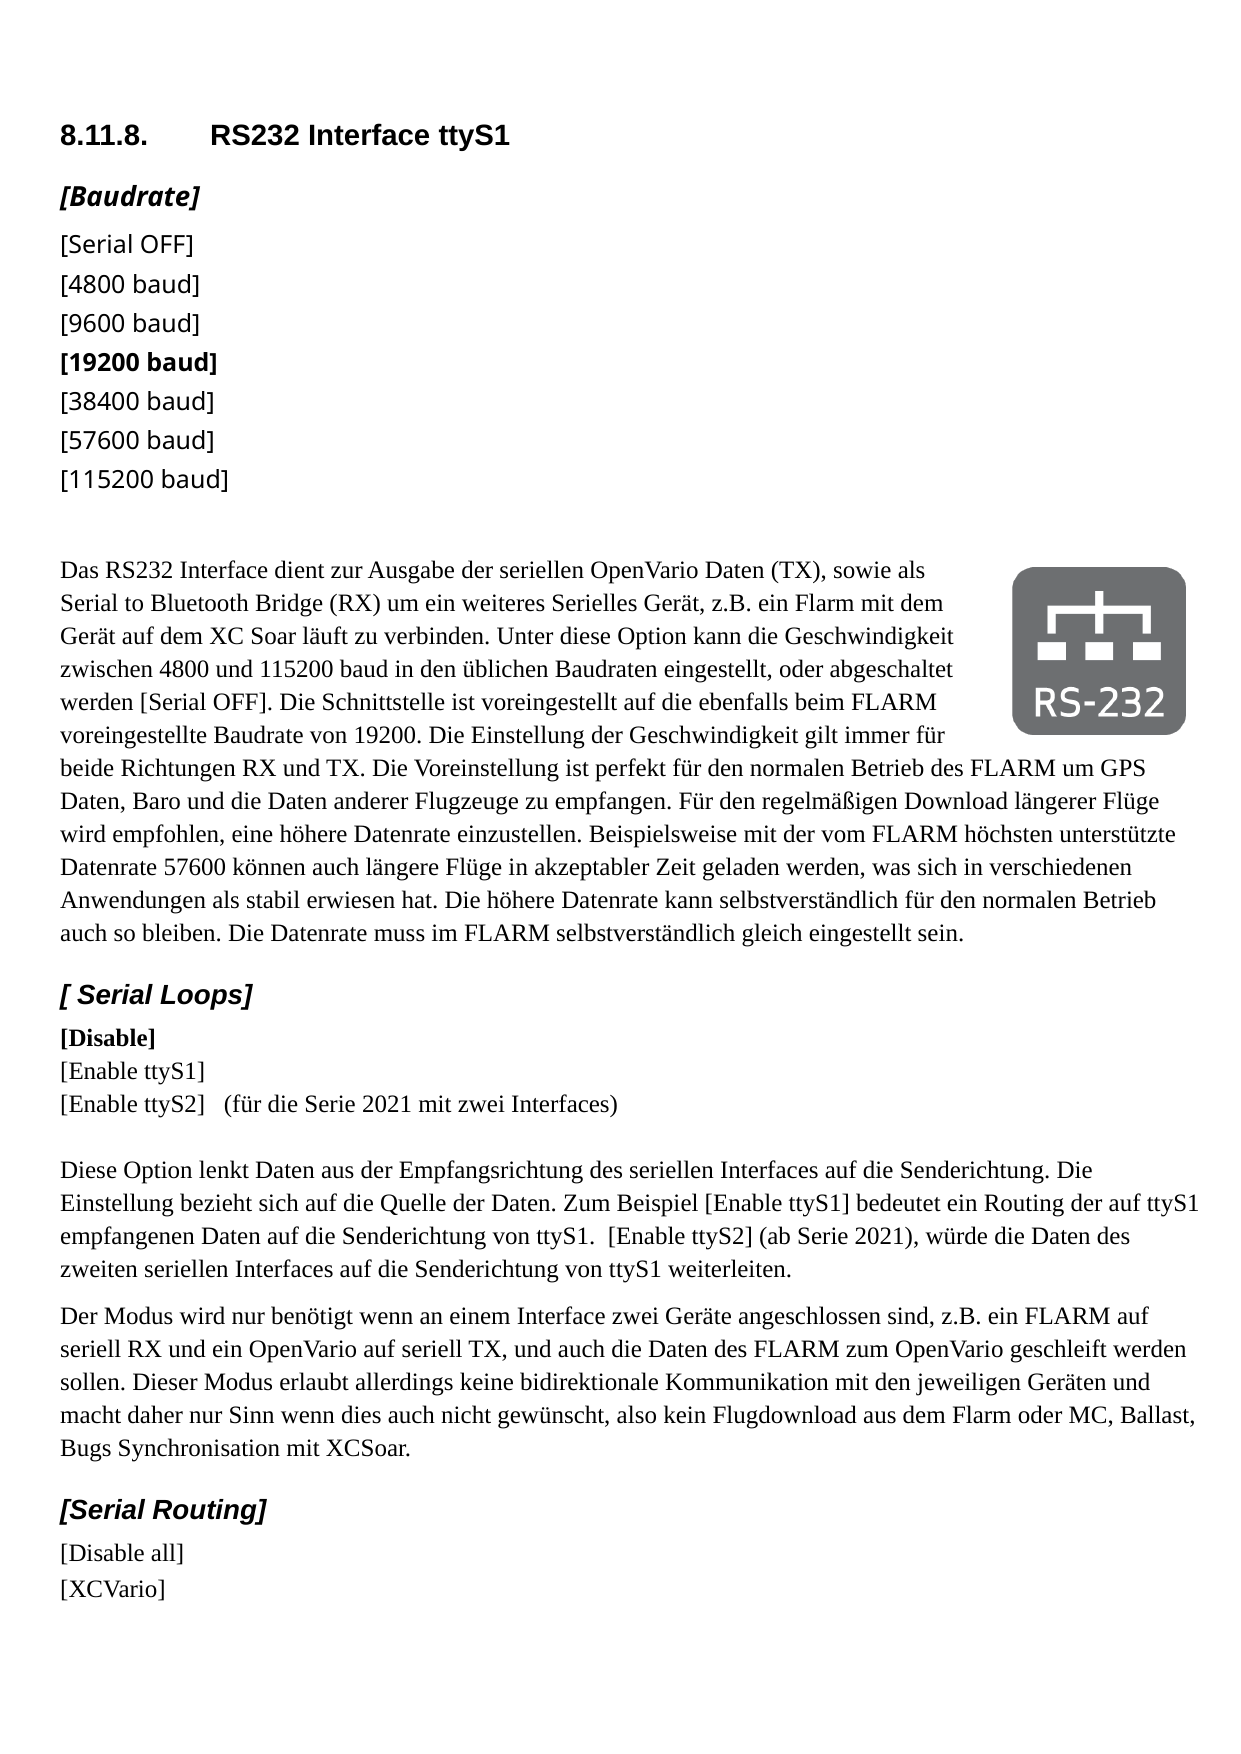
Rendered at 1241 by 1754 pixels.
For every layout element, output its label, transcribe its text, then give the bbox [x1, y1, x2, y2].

text Der Modus wird nur benötigt wenn an einem Interface zwei Geräte angeschlossen sind, z.B. ein FLARM auf seriell RX und ein OpenVario auf seriell TX, und auch die Daten des FLARM zum OpenVario geschleift werden sollen. Dieser Modus erlaubt allerdings keine bidirektionale Kommunikation mit den jeweiligen Geräten und macht daher nur Sinn wenn dies auch nicht gewünscht, also kein Flugdownload aus dem Flarm oder MC, Ballast, Bugs Synchronisation mit XCSoar. [60, 1301, 1207, 1462]
text [4800 baud] [60, 266, 1207, 300]
subtitle [ Serial Loops] [60, 978, 1207, 1010]
text [Serial OFF] [60, 227, 1207, 261]
text [57600 baud] [60, 423, 1207, 457]
subtitle [Serial Routing] [60, 1494, 1207, 1526]
text Das RS232 Interface dient zur Ausgabe der seriellen OpenVario Daten (TX), sowie als Serial to Bluetooth Bridge (RX) um ein weiteres Serielles Gerät, z.B. ein Flarm mit dem Gerät auf dem XC Soar läuft zu verbinden. Unter diese Option kann die Geschwindigkeit zwischen 4800 und 115200 baud in den üblichen Baudraten eingestellt, oder abgeschaltet werden [Serial OFF]. Die Schnittstelle ist voreingestellt auf die ebenfalls beim FLARM voreingestellte Baudrate von 19200. Die Einstellung der Geschwindigkeit gilt immer für beide Richtungen RX und TX. Die Voreinstellung ist perfekt für den normalen Betrieb des FLARM um GPS Daten, Baro und die Daten anderer Flugzeuge zu empfangen. Für den regelmäßigen Download längerer Flüge wird empfohlen, eine höhere Datenrate einzustellen. Beispielsweise mit der vom FLARM höchsten unterstützte Datenrate 57600 können auch längere Flüge in akzeptabler Zeit geladen werden, was sich in verschiedenen Anwendungen als stabil erwiesen hat. Die höhere Datenrate kann selbstverständlich für den normalen Betrieb auch so bleiben. Die Datenrate muss im FLARM selbstverständlich gleich eingestellt sein. [60, 555, 1207, 947]
subtitle [Baudrate] [60, 177, 1207, 214]
text [19200 baud] [60, 344, 1207, 379]
text [38400 baud] [60, 384, 1207, 418]
text [115200 baud] [60, 462, 1207, 496]
text [XCVario] [60, 1574, 1207, 1602]
subtitle RS232 Interface ttyS1 [60, 118, 1207, 152]
text [Enable ttyS2] (für die Serie 2021 mit zwei Interfaces) [60, 1089, 1207, 1117]
picture [1006, 567, 1192, 735]
text Diese Option lenkt Daten aus der Empfangsrichtung des seriellen Interfaces auf die Senderichtung. Die Einstellung bezieht sich auf die Quelle der Daten. Zum Beispiel [Enable ttyS1] bedeutet ein Routing der auf ttyS1 empfangenen Daten auf die Senderichtung von ttyS1. [Enable ttyS2] (ab Serie 2021), würde die Daten des zweiten seriellen Interfaces auf die Senderichtung von ttyS1 weiterleiten. [60, 1155, 1207, 1283]
text [Enable ttyS1] [60, 1056, 1207, 1084]
text [Disable all] [60, 1538, 1207, 1567]
text [9600 baud] [60, 305, 1207, 339]
text [Disable] [60, 1023, 1207, 1051]
